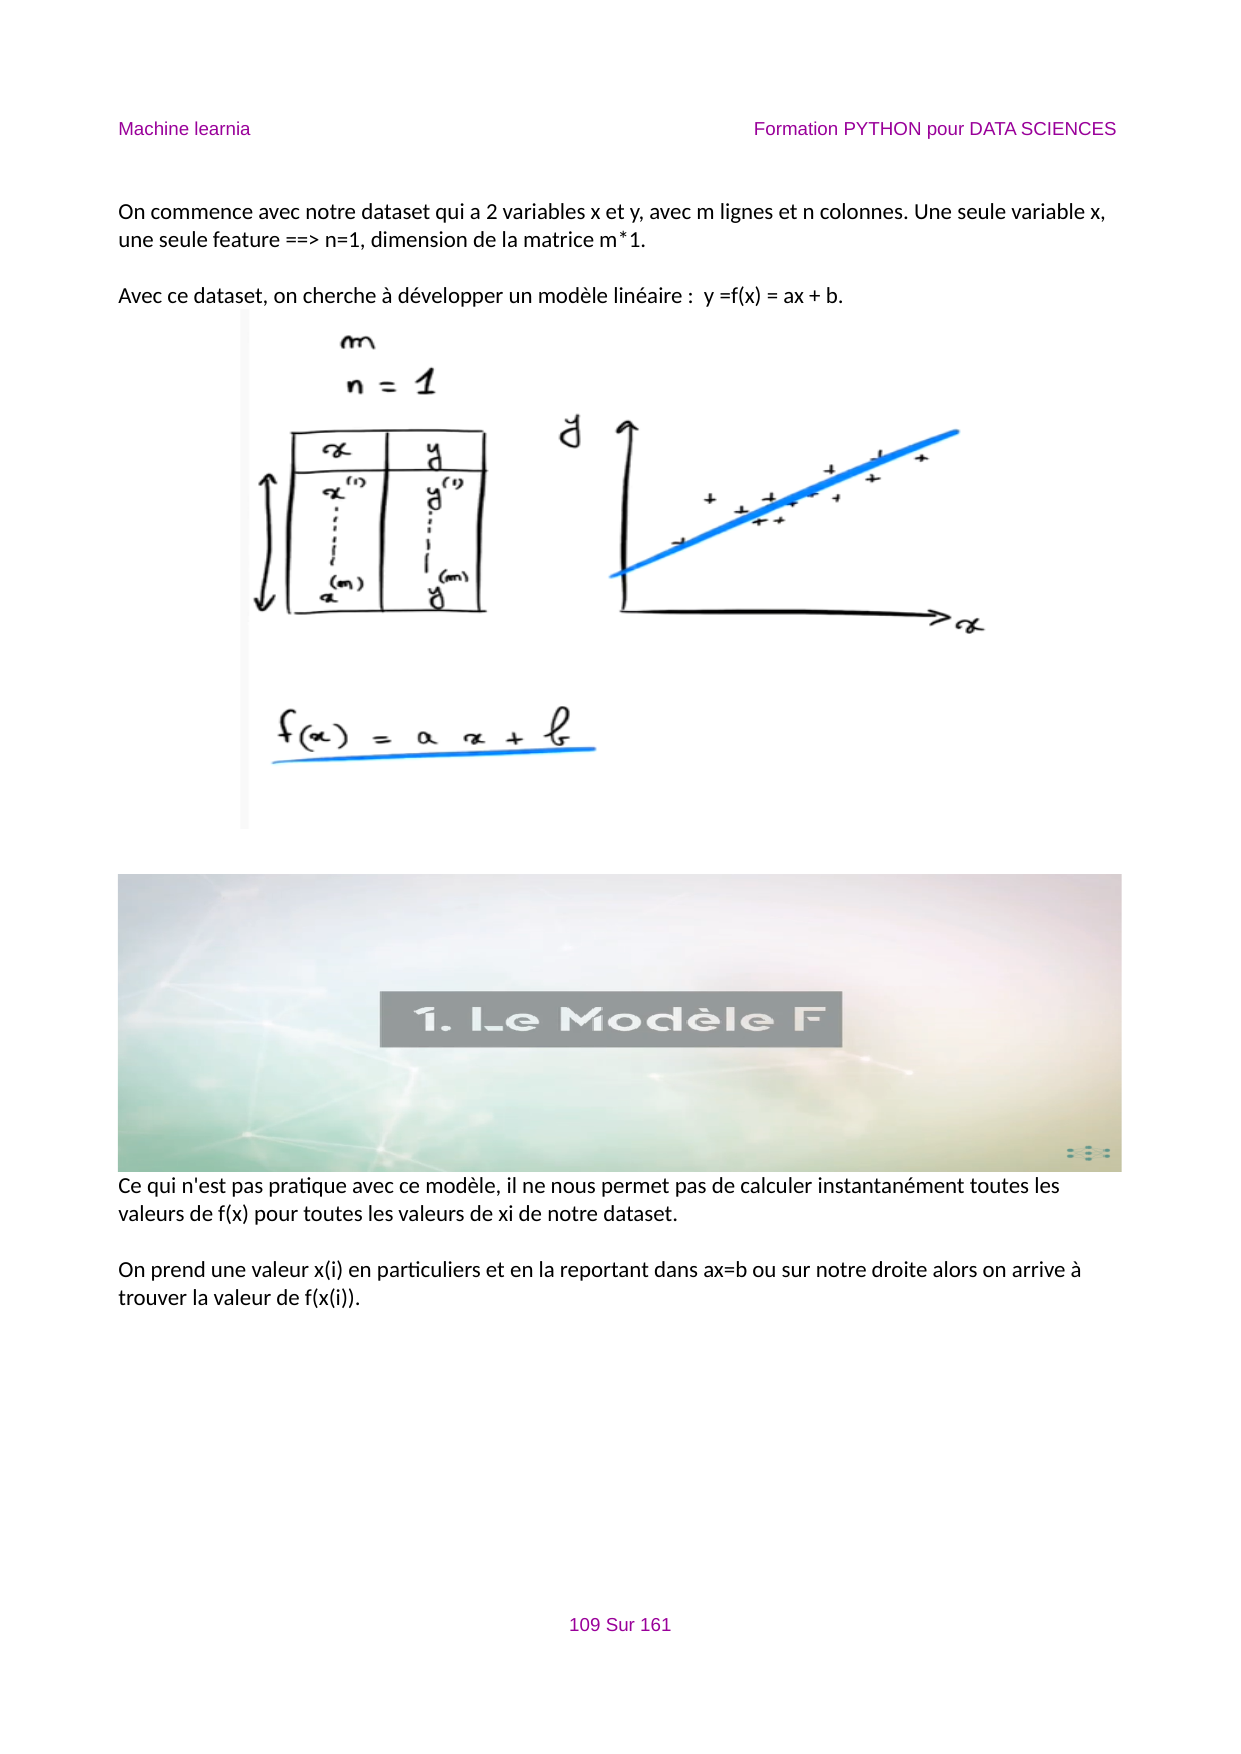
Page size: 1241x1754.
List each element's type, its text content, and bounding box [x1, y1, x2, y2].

text Ce qui n'est pas pratique avec ce modèle, il ne nous permet pas de calculer instantanément toutes les valeurs de f(x) pour toutes les valeurs de xi de notre dataset. [118, 1172, 1122, 1227]
picture [240, 309, 1000, 829]
text Avec ce dataset, on cherche à développer un modèle linéaire : y =f(x) = ax + b. [118, 281, 1122, 309]
picture [117, 874, 1122, 1172]
text On commence avec notre dataset qui a 2 variables x et y, avec m lignes et n colonnes. Une seule variable x, une seule feature ==> n=1, dimension de la matrice m*1. [118, 197, 1122, 253]
text On prend une valeur x(i) en particuliers et en la reportant dans ax=b ou sur notre droite alors on arrive à trouver la valeur de f(x(i)). [118, 1255, 1122, 1311]
